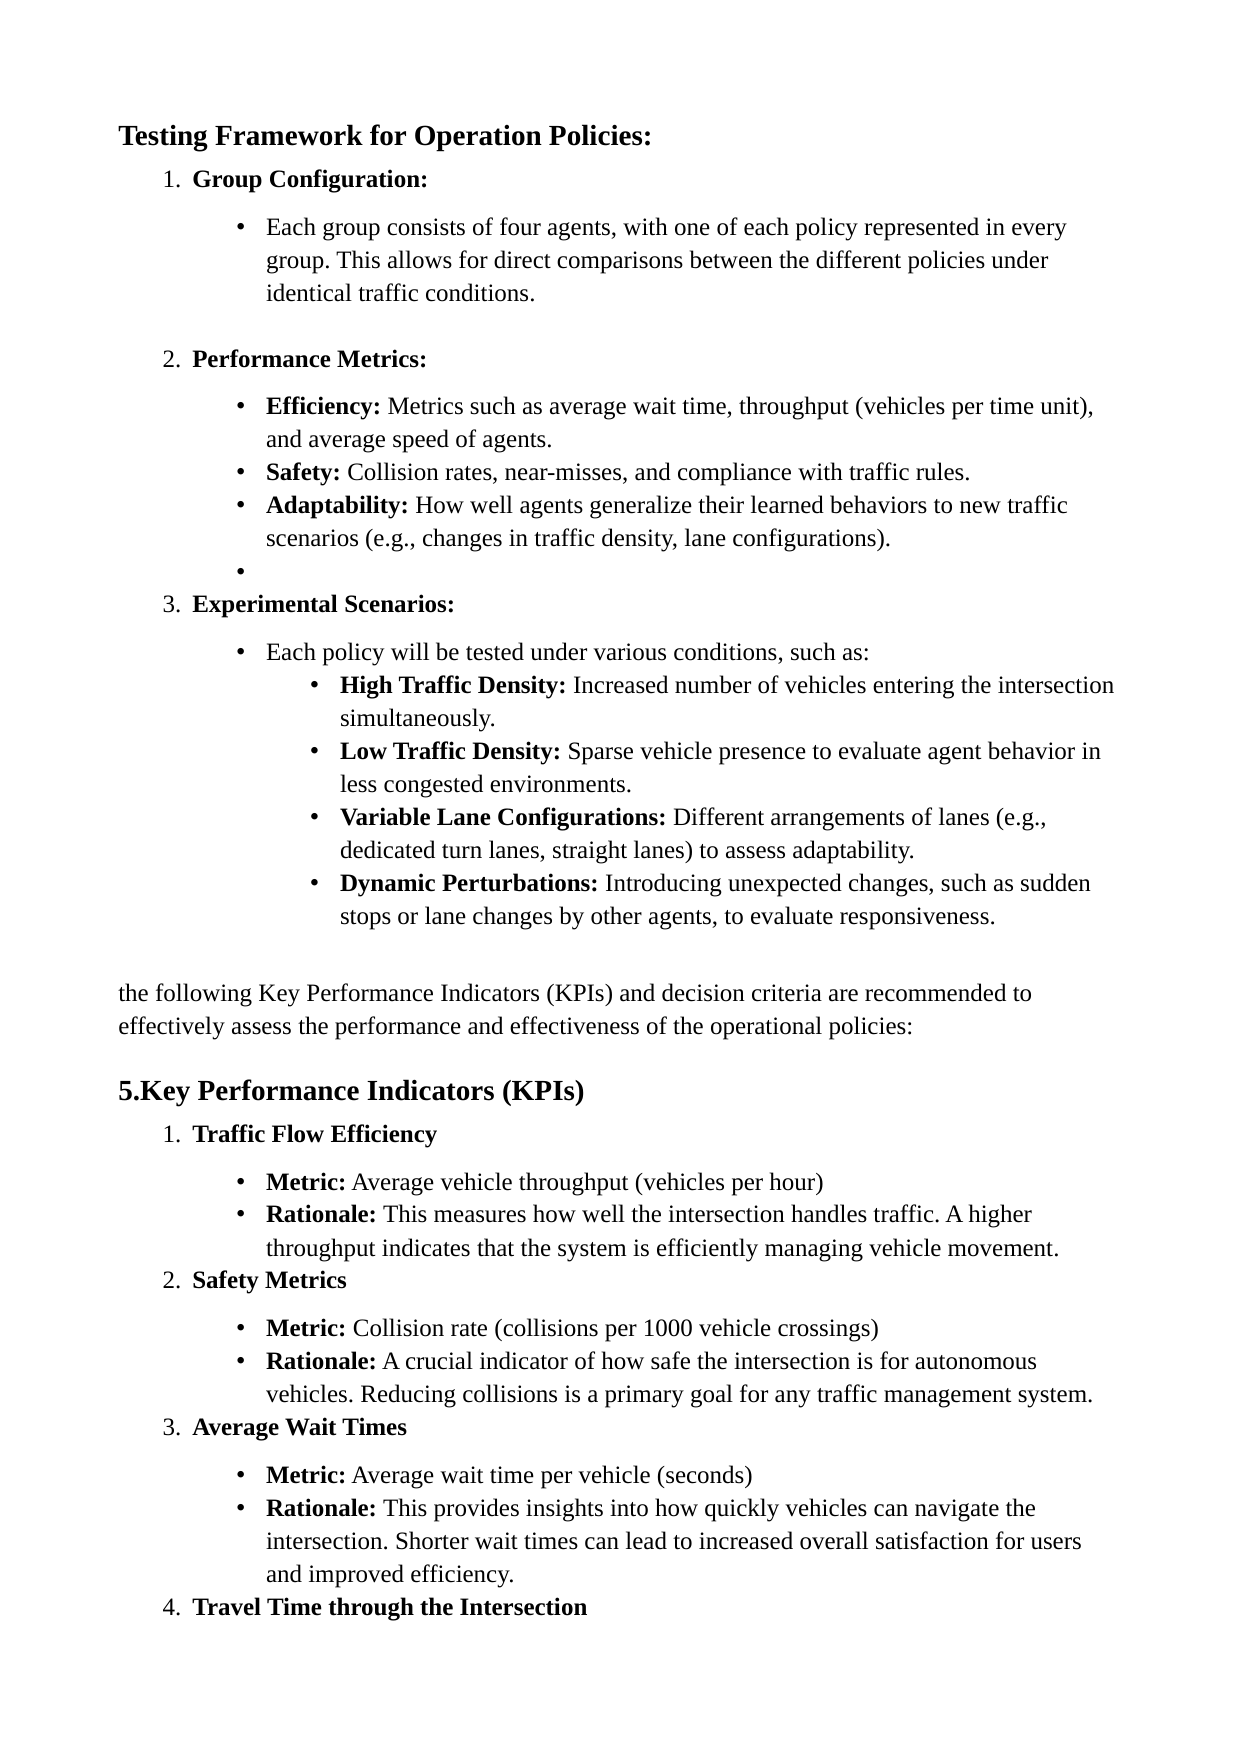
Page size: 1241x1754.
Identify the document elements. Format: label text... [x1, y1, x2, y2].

list Travel Time through the Intersection [162, 1592, 1122, 1621]
list Adaptability: How well agents generalize their learned behaviors to new traffic scenarios (e.g., changes in traffic density, lane configurations). [236, 491, 1122, 552]
list Rationale: This provides insights into how quickly vehicles can navigate the intersection. Shorter wait times can lead to increased overall satisfaction for users and improved efficiency. [236, 1493, 1122, 1588]
list Each group consists of four agents, with one of each policy represented in every group. This allows for direct comparisons between the different policies under identical traffic conditions. [236, 212, 1122, 307]
list Safety: Collision rates, near-misses, and compliance with traffic rules. [236, 457, 1122, 486]
list Metric: Collision rate (collisions per 1000 vehicle crossings) [236, 1313, 1122, 1342]
subtitle 5.Key Performance Indicators (KPIs) [118, 1073, 1122, 1106]
list Efficiency: Metrics such as average wait time, throughput (vehicles per time unit), and average speed of agents. [236, 391, 1122, 453]
list Group Configuration: [162, 164, 1122, 193]
list Average Wait Times [162, 1412, 1122, 1441]
list Rationale: This measures how well the intersection handles traffic. A higher throughput indicates that the system is efficiently managing vehicle movement. [236, 1199, 1122, 1261]
list Performance Metrics: [162, 344, 1122, 373]
list Metric: Average vehicle throughput (vehicles per hour) [236, 1167, 1122, 1195]
list Low Traffic Density: Sparse vehicle presence to evaluate agent behavior in less congested environments. [310, 736, 1122, 798]
list Metric: Average wait time per vehicle (seconds) [236, 1460, 1122, 1489]
list Variable Lane Configurations: Different arrangements of lanes (e.g., dedicated turn lanes, straight lanes) to assess adaptability. [310, 802, 1122, 864]
list Traffic Flow Efficiency [162, 1119, 1122, 1148]
list High Traffic Density: Increased number of vehicles entering the intersection simultaneously. [310, 670, 1122, 732]
text the following Key Performance Indicators (KPIs) and decision criteria are recommended to effectively assess the performance and effectiveness of the operational policies: [118, 978, 1122, 1039]
list Experimental Scenarios: [162, 589, 1122, 618]
list Each policy will be tested under various conditions, such as: [236, 637, 1122, 666]
list Safety Metrics [162, 1266, 1122, 1294]
subtitle Testing Framework for Operation Policies: [118, 118, 1122, 152]
list Dynamic Perturbations: Introducing unexpected changes, such as sudden stops or lane changes by other agents, to evaluate responsiveness. [310, 868, 1122, 930]
list Rationale: A crucial indicator of how safe the intersection is for autonomous vehicles. Reducing collisions is a primary goal for any traffic management system. [236, 1346, 1122, 1408]
